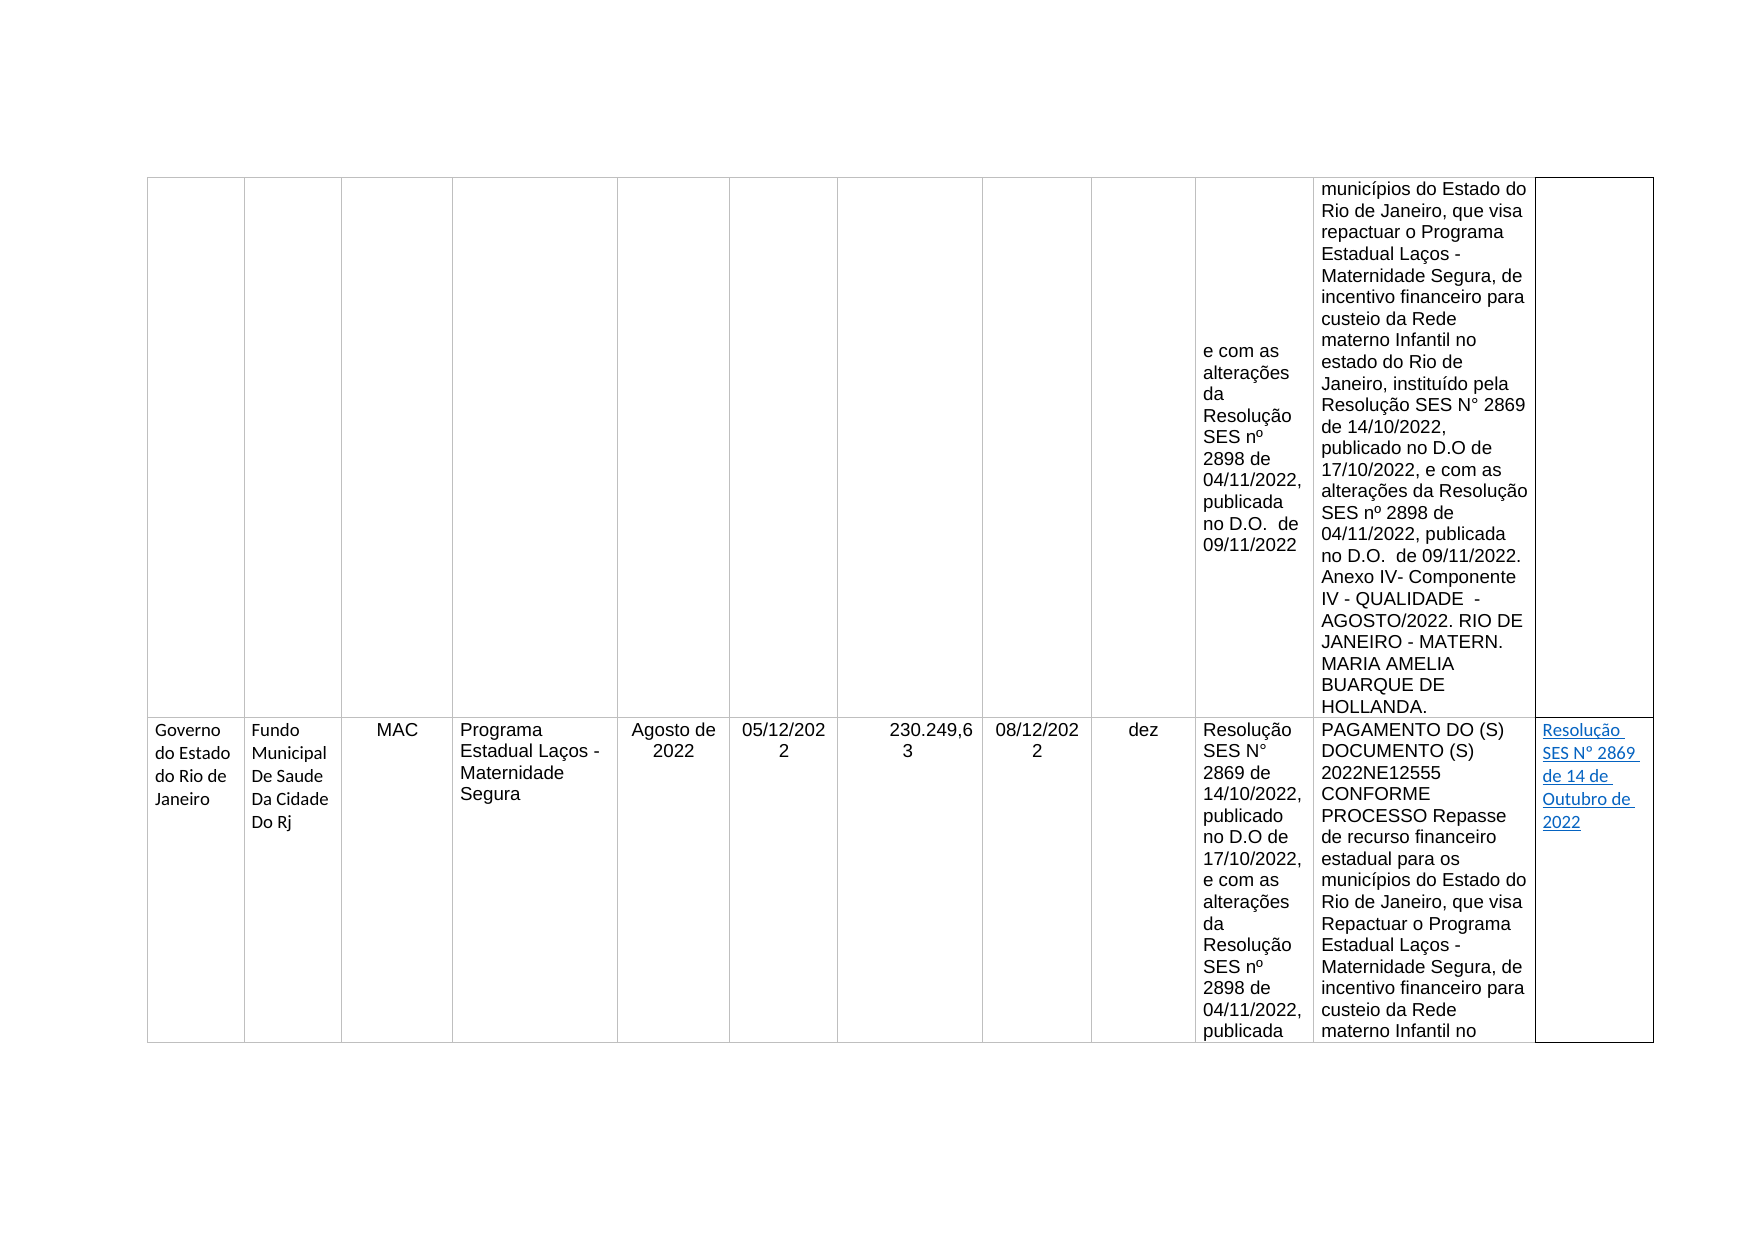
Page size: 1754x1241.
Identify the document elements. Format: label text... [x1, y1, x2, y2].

table_cell 08/12/2022 [983, 718, 1091, 1042]
table_cell 05/12/2022 [730, 718, 837, 1042]
table_cell Programa Estadual Laços - Maternidade Segura [453, 718, 617, 1042]
table_cell [1536, 178, 1653, 717]
table_cell PAGAMENTO DO (S) DOCUMENTO (S) 2022NE12555 CONFORME PROCESSO Repasse de recurso financeiro estadual para os municípios do Estado do Rio de Janeiro, que visa Repactuar o Programa Estadual Laços - Maternidade Segura, de incentivo financeiro para custeio da Rede materno Infantil no [1314, 718, 1535, 1042]
table_cell [342, 178, 452, 717]
table_cell dez [1092, 718, 1195, 1042]
table_cell Resolução SES Nº 2869 de 14 de Outubro de 2022 [1536, 718, 1653, 1042]
table_cell [245, 178, 341, 717]
table_cell [453, 178, 617, 717]
table_cell MAC [342, 718, 452, 1042]
table_cell e com as alterações da Resolução SES nº 2898 de 04/11/2022, publicada no D.O. de 09/11/2022 [1196, 178, 1313, 717]
table_cell [983, 178, 1091, 717]
table_cell Resolução SES N° 2869 de 14/10/2022, publicado no D.O de 17/10/2022, e com as alterações da Resolução SES nº 2898 de 04/11/2022, publicada [1196, 718, 1313, 1042]
table_cell [618, 178, 729, 717]
table_cell [730, 178, 837, 717]
table_cell [1092, 178, 1195, 717]
table_cell [148, 178, 244, 717]
table_cell Fundo Municipal De Saude Da Cidade Do Rj [245, 718, 341, 1042]
table_cell municípios do Estado do Rio de Janeiro, que visa repactuar o Programa Estadual Laços - Maternidade Segura, de incentivo financeiro para custeio da Rede materno Infantil no estado do Rio de Janeiro, instituído pela Resolução SES N° 2869 de 14/10/2022, publicado no D.O de 17/10/2022, e com as alterações da Resolução SES nº 2898 de 04/11/2022, publicada no D.O. de 09/11/2022. Anexo IV- Componente IV - QUALIDADE - AGOSTO/2022. RIO DE JANEIRO - MATERN. MARIA AMELIA BUARQUE DE HOLLANDA. [1314, 178, 1535, 717]
table_cell 230.249,63 [838, 718, 982, 1042]
table_cell [838, 178, 982, 717]
table_cell Agosto de 2022 [618, 718, 729, 1042]
table_cell Governo do Estado do Rio de Janeiro [148, 718, 244, 1042]
